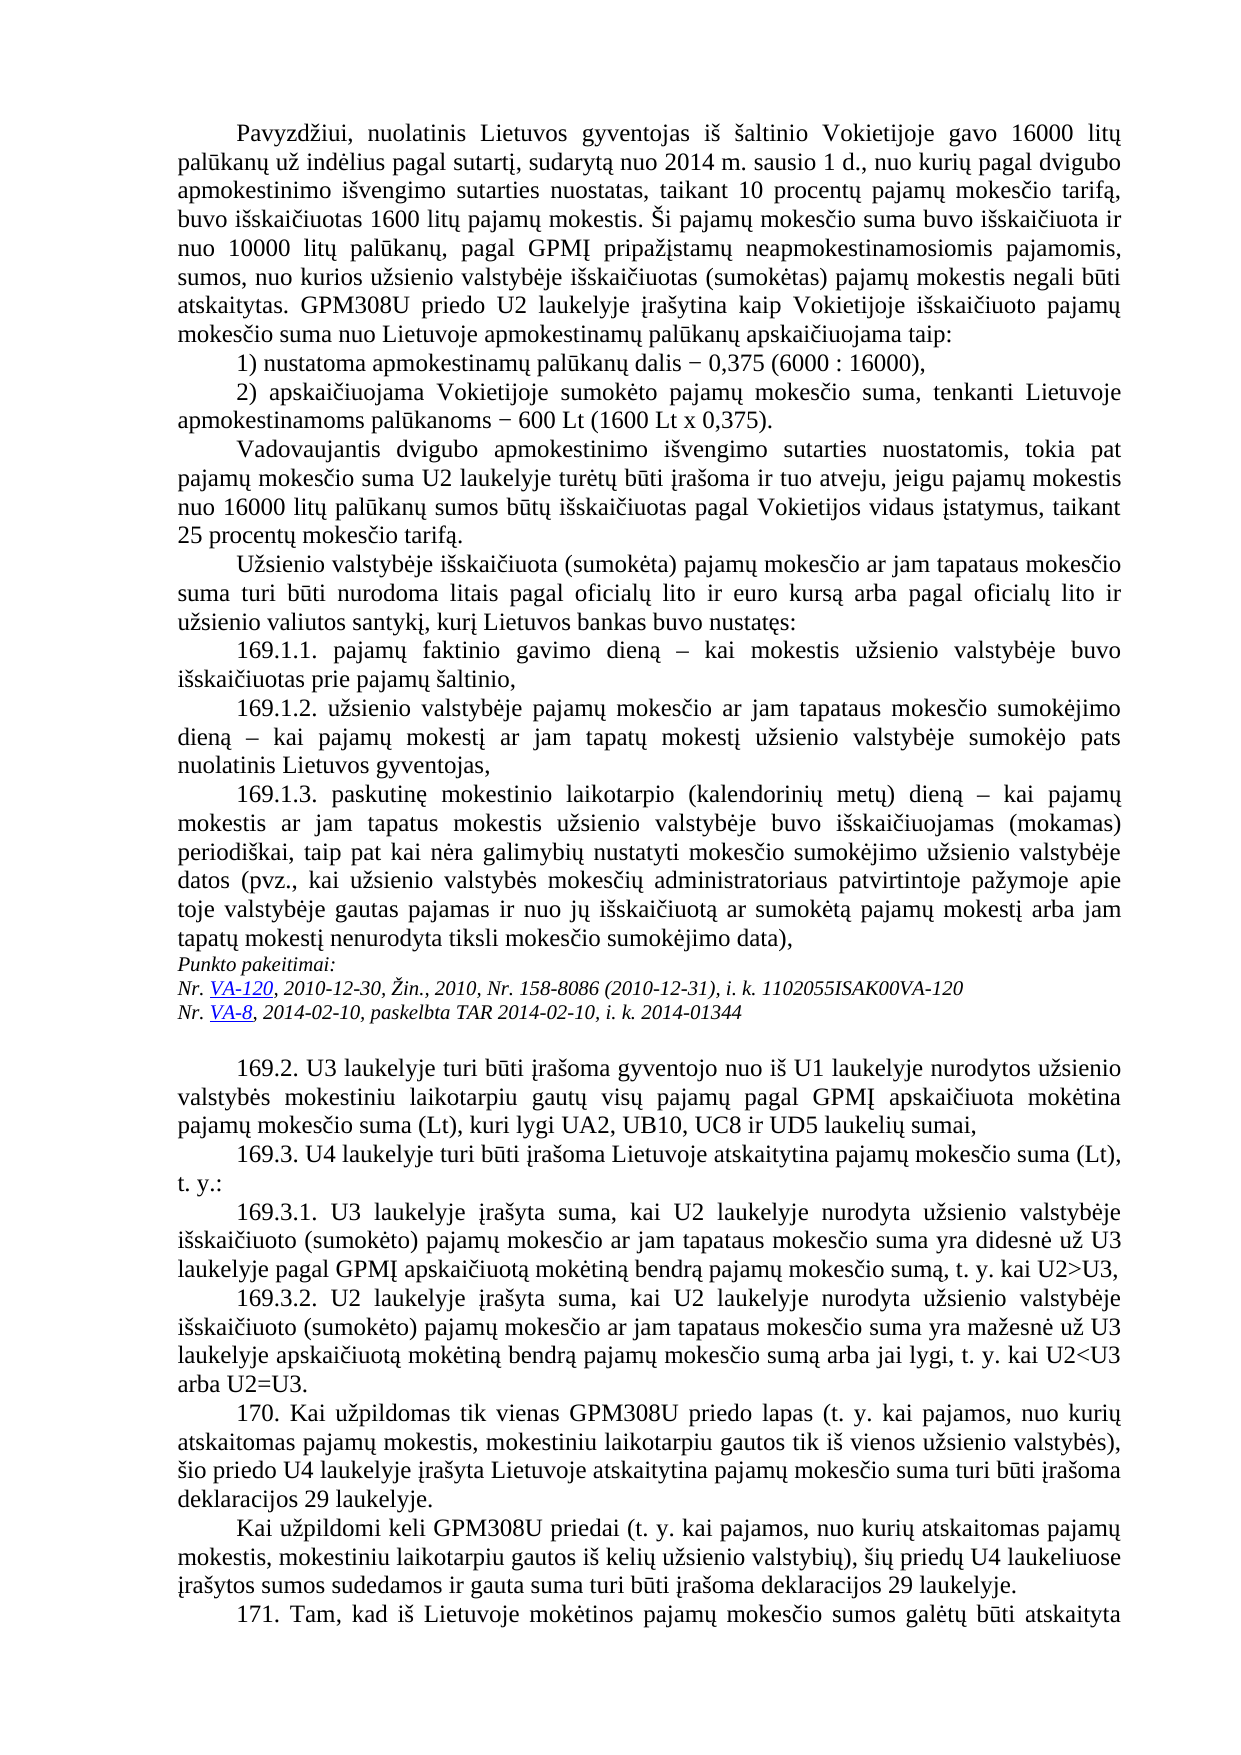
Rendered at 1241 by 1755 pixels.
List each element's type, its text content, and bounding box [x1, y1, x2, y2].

text Užsienio valstybėje išskaičiuota (sumokėta) pajamų mokesčio ar jam tapataus mokesčio suma turi būti nurodoma litais pagal oficialų lito ir euro kursą arba pagal oficialų lito ir užsienio valiutos santykį, kurį Lietuvos bankas buvo nustatęs: [177, 549, 1122, 636]
text 169.3.1. U3 laukelyje įrašyta suma, kai U2 laukelyje nurodyta užsienio valstybėje išskaičiuoto (sumokėto) pajamų mokesčio ar jam tapataus mokesčio suma yra didesnė už U3 laukelyje pagal GPMĮ apskaičiuotą mokėtiną bendrą pajamų mokesčio sumą, t. y. kai U2>U3, [177, 1197, 1122, 1283]
text 169.3. U4 laukelyje turi būti įrašoma Lietuvoje atskaitytina pajamų mokesčio suma (Lt), t. y.: [177, 1139, 1122, 1197]
text Nr. VA-120, 2010-12-30, Žin., 2010, Nr. 158-8086 (2010-12-31), i. k. 1102055ISAK00VA-120 [177, 976, 1122, 1000]
text Kai užpildomi keli GPM308U priedai (t. y. kai pajamos, nuo kurių atskaitomas pajamų mokestis, mokestiniu laikotarpiu gautos iš kelių užsienio valstybių), šių priedų U4 laukeliuose įrašytos sumos sudedamos ir gauta suma turi būti įrašoma deklaracijos 29 laukelyje. [177, 1513, 1122, 1599]
text Pavyzdžiui, nuolatinis Lietuvos gyventojas iš šaltinio Vokietijoje gavo 16000 litų palūkanų už indėlius pagal sutartį, sudarytą nuo 2014 m. sausio 1 d., nuo kurių pagal dvigubo apmokestinimo išvengimo sutarties nuostatas, taikant 10 procentų pajamų mokesčio tarifą, buvo išskaičiuotas 1600 litų pajamų mokestis. Ši pajamų mokesčio suma buvo išskaičiuota ir nuo 10000 litų palūkanų, pagal GPMĮ pripažįstamų neapmokestinamosiomis pajamomis, sumos, nuo kurios užsienio valstybėje išskaičiuotas (sumokėtas) pajamų mokestis negali būti atskaitytas. GPM308U priedo U2 laukelyje įrašytina kaip Vokietijoje išskaičiuoto pajamų mokesčio suma nuo Lietuvoje apmokestinamų palūkanų apskaičiuojama taip: [177, 118, 1122, 348]
text Nr. VA-8, 2014-02-10, paskelbta TAR 2014-02-10, i. k. 2014-01344 [177, 1000, 1122, 1024]
text 169.1.1. pajamų faktinio gavimo dieną – kai mokestis užsienio valstybėje buvo išskaičiuotas prie pajamų šaltinio, [177, 636, 1122, 693]
text 2) apskaičiuojama Vokietijoje sumokėto pajamų mokesčio suma, tenkanti Lietuvoje apmokestinamoms palūkanoms − 600 Lt (1600 Lt x 0,375). [177, 377, 1122, 434]
text Vadovaujantis dvigubo apmokestinimo išvengimo sutarties nuostatomis, tokia pat pajamų mokesčio suma U2 laukelyje turėtų būti įrašoma ir tuo atveju, jeigu pajamų mokestis nuo 16000 litų palūkanų sumos būtų išskaičiuotas pagal Vokietijos vidaus įstatymus, taikant 25 procentų mokesčio tarifą. [177, 434, 1122, 549]
text 171. Tam, kad iš Lietuvoje mokėtinos pajamų mokesčio sumos galėtų būti atskaityta [177, 1599, 1122, 1628]
text Punkto pakeitimai: [177, 952, 1122, 976]
text 169.1.2. užsienio valstybėje pajamų mokesčio ar jam tapataus mokesčio sumokėjimo dieną – kai pajamų mokestį ar jam tapatų mokestį užsienio valstybėje sumokėjo pats nuolatinis Lietuvos gyventojas, [177, 693, 1122, 779]
text 169.1.3. paskutinę mokestinio laikotarpio (kalendorinių metų) dieną – kai pajamų mokestis ar jam tapatus mokestis užsienio valstybėje buvo išskaičiuojamas (mokamas) periodiškai, taip pat kai nėra galimybių nustatyti mokesčio sumokėjimo užsienio valstybėje datos (pvz., kai užsienio valstybės mokesčių administratoriaus patvirtintoje pažymoje apie toje valstybėje gautas pajamas ir nuo jų išskaičiuotą ar sumokėtą pajamų mokestį arba jam tapatų mokestį nenurodyta tiksli mokesčio sumokėjimo data), [177, 779, 1122, 952]
text 170. Kai užpildomas tik vienas GPM308U priedo lapas (t. y. kai pajamos, nuo kurių atskaitomas pajamų mokestis, mokestiniu laikotarpiu gautos tik iš vienos užsienio valstybės), šio priedo U4 laukelyje įrašyta Lietuvoje atskaitytina pajamų mokesčio suma turi būti įrašoma deklaracijos 29 laukelyje. [177, 1398, 1122, 1513]
text 1) nustatoma apmokestinamų palūkanų dalis − 0,375 (6000 : 16000), [177, 348, 1122, 377]
text 169.3.2. U2 laukelyje įrašyta suma, kai U2 laukelyje nurodyta užsienio valstybėje išskaičiuoto (sumokėto) pajamų mokesčio ar jam tapataus mokesčio suma yra mažesnė už U3 laukelyje apskaičiuotą mokėtiną bendrą pajamų mokesčio sumą arba jai lygi, t. y. kai U2<U3 arba U2=U3. [177, 1283, 1122, 1398]
text 169.2. U3 laukelyje turi būti įrašoma gyventojo nuo iš U1 laukelyje nurodytos užsienio valstybės mokestiniu laikotarpiu gautų visų pajamų pagal GPMĮ apskaičiuota mokėtina pajamų mokesčio suma (Lt), kuri lygi UA2, UB10, UC8 ir UD5 laukelių sumai, [177, 1053, 1122, 1139]
